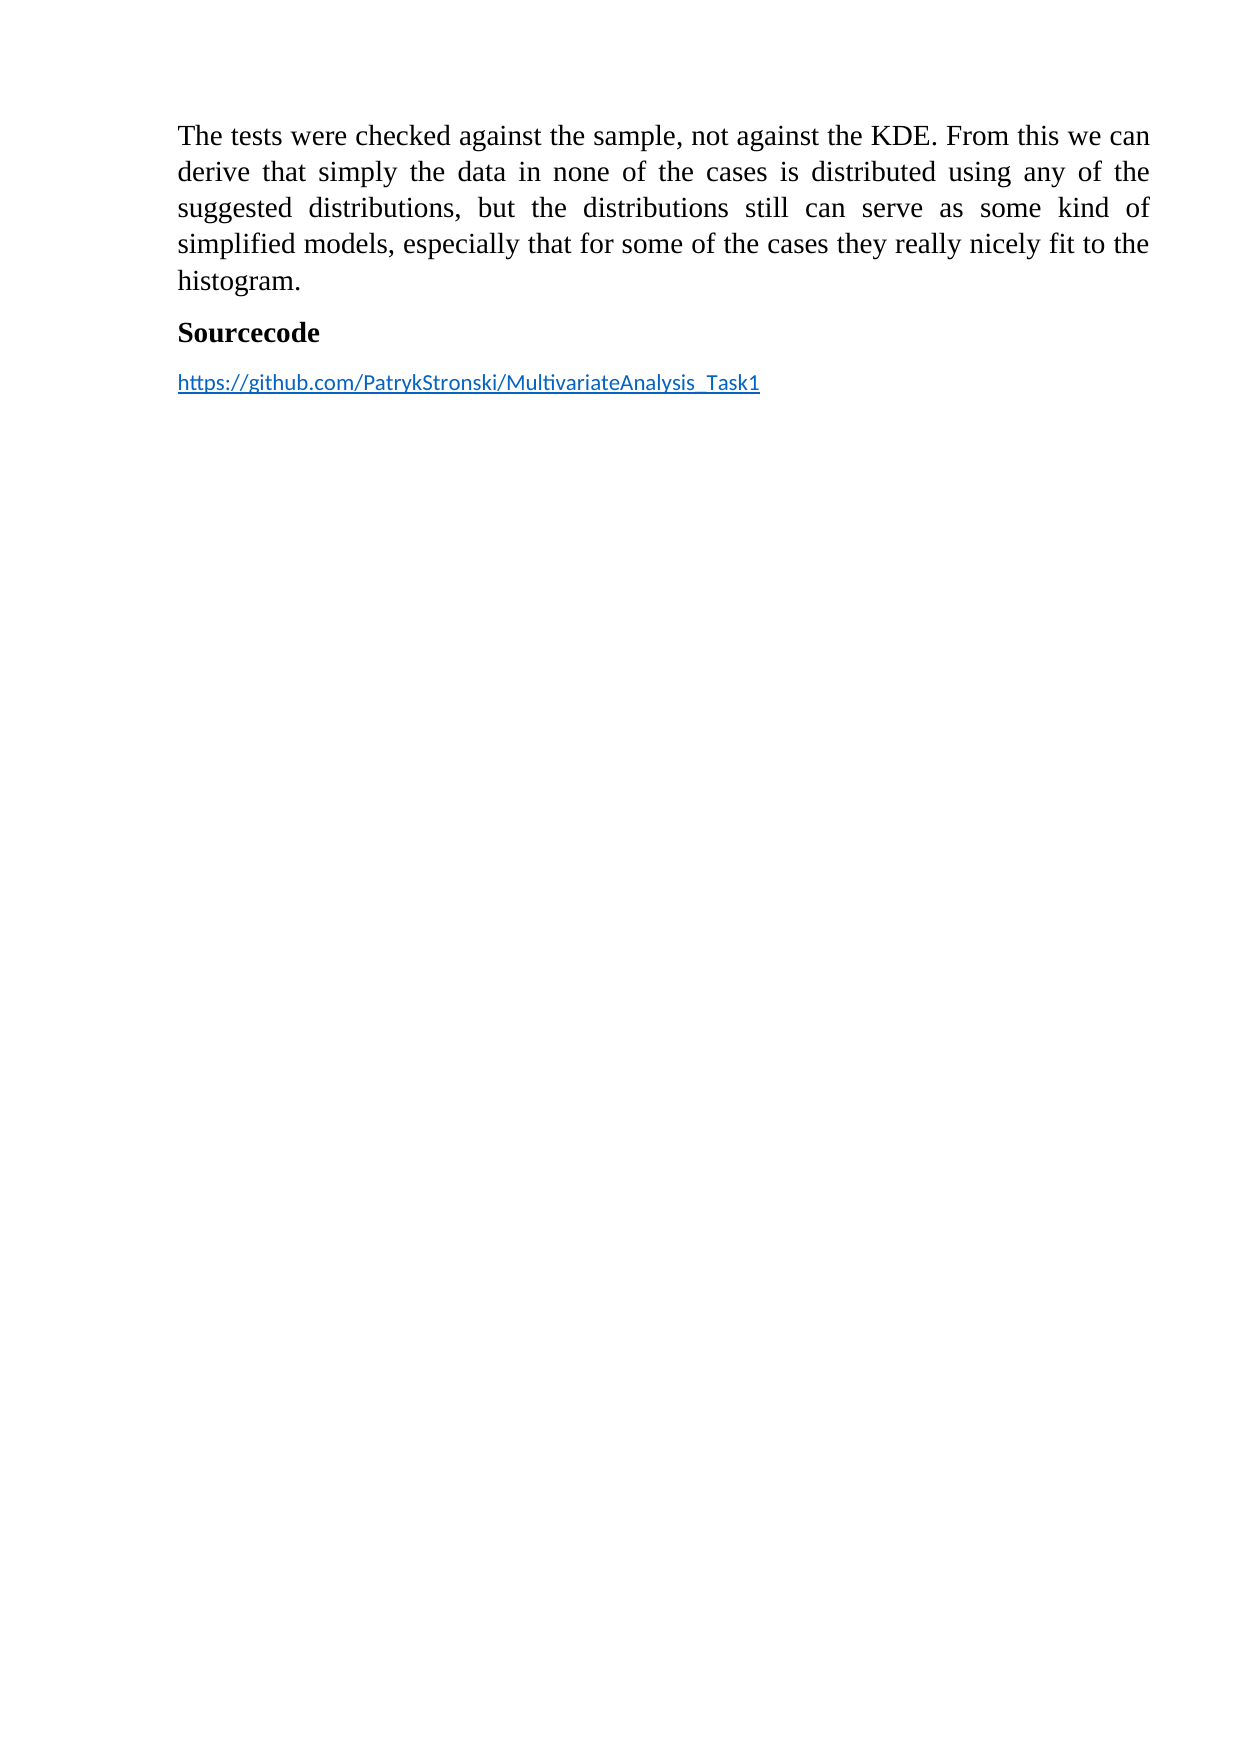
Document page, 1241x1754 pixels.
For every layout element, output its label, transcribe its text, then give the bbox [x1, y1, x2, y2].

text Sourcecode [177, 316, 1152, 349]
text https://github.com/PatrykStronski/MultivariateAnalysis_Task1 [177, 368, 1152, 396]
text The tests were checked against the sample, not against the KDE. From this we can derive that simply the data in none of the cases is distributed using any of the suggested distributions, but the distributions still can serve as some kind of simplified models, especially that for some of the cases they really nicely fit to the histogram. [177, 118, 1152, 296]
